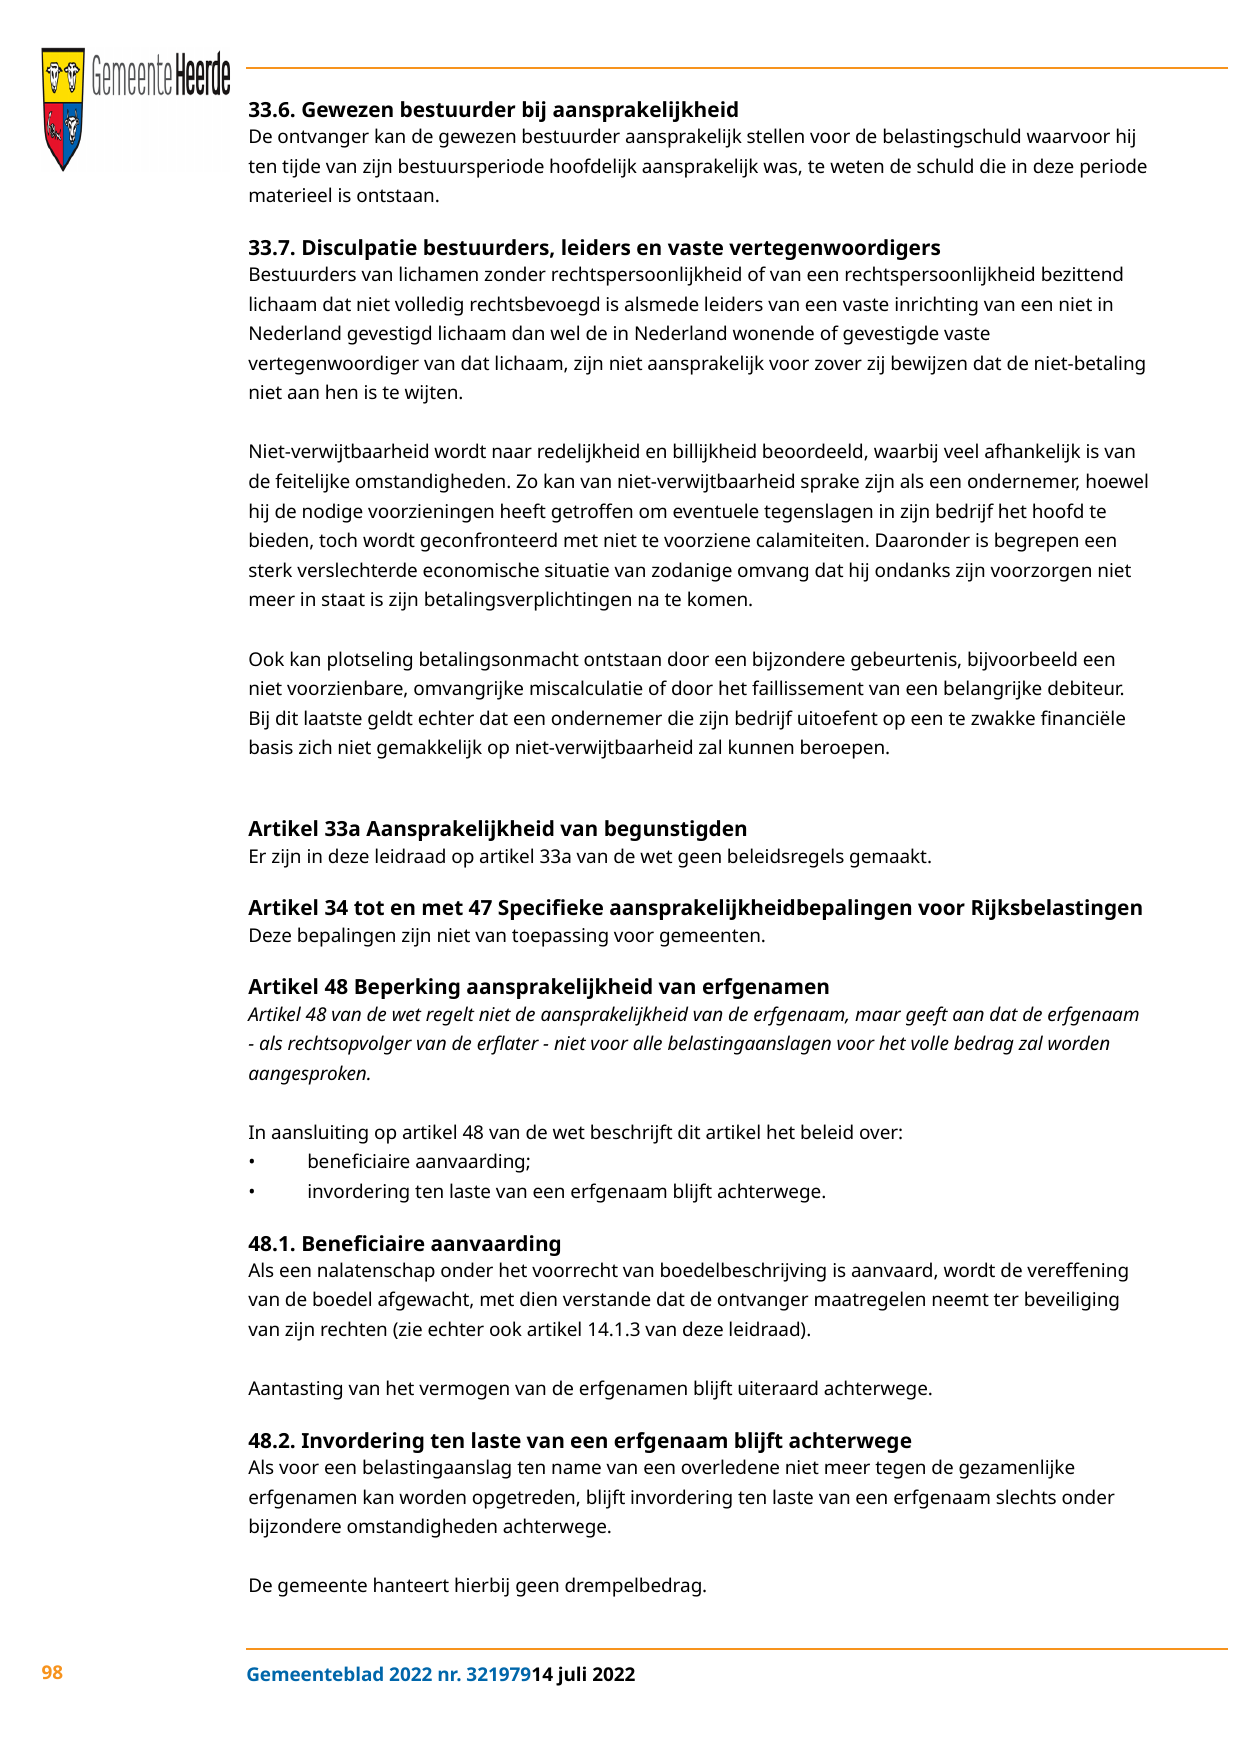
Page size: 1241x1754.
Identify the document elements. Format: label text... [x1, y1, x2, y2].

text De ontvanger kan de gewezen bestuurder aansprakelijk stellen voor de belastingschuld waarvoor hij ten tijde van zijn bestuursperiode hoofdelijk aansprakelijk was, te weten de schuld die in deze periode materieel is ontstaan. [248, 123, 1152, 208]
text Als een nalatenschap onder het voorrecht van boedelbeschrijving is aanvaard, wordt de vereffening van de boedel afgewacht, met dien verstande dat de ontvanger maatregelen neemt ter beveiliging van zijn rechten (zie echter ook artikel 14.1.3 van deze leidraad). [248, 1257, 1152, 1342]
picture [41, 47, 231, 172]
text 48.1. Beneficiaire aanvaarding [248, 1229, 1152, 1257]
text Er zijn in deze leidraad op artikel 33a van de wet geen beleidsregels gemaakt. [248, 843, 1152, 869]
text Ook kan plotseling betalingsonmacht ontstaan door een bijzondere gebeurtenis, bijvoorbeeld een niet voorzienbare, omvangrijke miscalculatie of door het faillissement van een belangrijke debiteur. Bij dit laatste geldt echter dat een ondernemer die zijn bedrijf uitoefent op een te zwakke financiële basis zich niet gemakkelijk op niet-verwijtbaarheid zal kunnen beroepen. [248, 646, 1152, 760]
text De gemeente hanteert hierbij geen drempelbedrag. [248, 1573, 1152, 1598]
text Deze bepalingen zijn niet van toepassing voor gemeenten. [248, 922, 1152, 948]
list invordering ten laste van een erfgenaam blijft achterwege. [248, 1178, 1152, 1204]
text In aansluiting op artikel 48 van de wet beschrijft dit artikel het beleid over: [248, 1119, 1152, 1145]
text Artikel 48 van de wet regelt niet de aansprakelijkheid van de erfgenaam, maar geeft aan dat de erfgenaam - als rechtsopvolger van de erflater - niet voor alle belastingaanslagen voor het volle bedrag zal worden aangesproken. [248, 1001, 1152, 1086]
text 33.7. Disculpatie bestuurders, leiders en vaste vertegenwoordigers [248, 233, 1152, 261]
text Bestuurders van lichamen zonder rechtspersoonlijkheid of van een rechtspersoonlijkheid bezittend lichaam dat niet volledig rechtsbevoegd is alsmede leiders van een vaste inrichting van een niet in Nederland gevestigd lichaam dan wel de in Nederland wonende of gevestigde vaste vertegenwoordiger van dat lichaam, zijn niet aansprakelijk voor zover zij bewijzen dat de niet-betaling niet aan hen is te wijten. [248, 261, 1152, 405]
text Niet-verwijtbaarheid wordt naar redelijkheid en billijkheid beoordeeld, waarbij veel afhankelijk is van de feitelijke omstandigheden. Zo kan van niet-verwijtbaarheid sprake zijn als een ondernemer, hoewel hij de nodige voorzieningen heeft getroffen om eventuele tegenslagen in zijn bedrijf het hoofd te bieden, toch wordt geconfronteerd met niet te voorziene calamiteiten. Daaronder is begrepen een sterk verslechterde economische situatie van zodanige omvang dat hij ondanks zijn voorzorgen niet meer in staat is zijn betalingsverplichtingen na te komen. [248, 439, 1152, 612]
text Artikel 34 tot en met 47 Specifieke aansprakelijkheidbepalingen voor Rijksbelastingen [248, 893, 1152, 922]
text 33.6. Gewezen bestuurder bij aansprakelijkheid [248, 95, 1152, 123]
text Als voor een belastingaanslag ten name van een overledene niet meer tegen de gezamenlijke erfgenamen kan worden opgetreden, blijft invordering ten laste van een erfgenaam slechts onder bijzondere omstandigheden achterwege. [248, 1454, 1152, 1539]
text 48.2. Invordering ten laste van een erfgenaam blijft achterwege [248, 1426, 1152, 1454]
list beneficiaire aanvaarding; [248, 1149, 1152, 1174]
text Aantasting van het vermogen van de erfgenamen blijft uiteraard achterwege. [248, 1375, 1152, 1401]
text Artikel 33a Aansprakelijkheid van begunstigden [248, 814, 1152, 843]
text Artikel 48 Beperking aansprakelijkheid van erfgenamen [248, 972, 1152, 1001]
